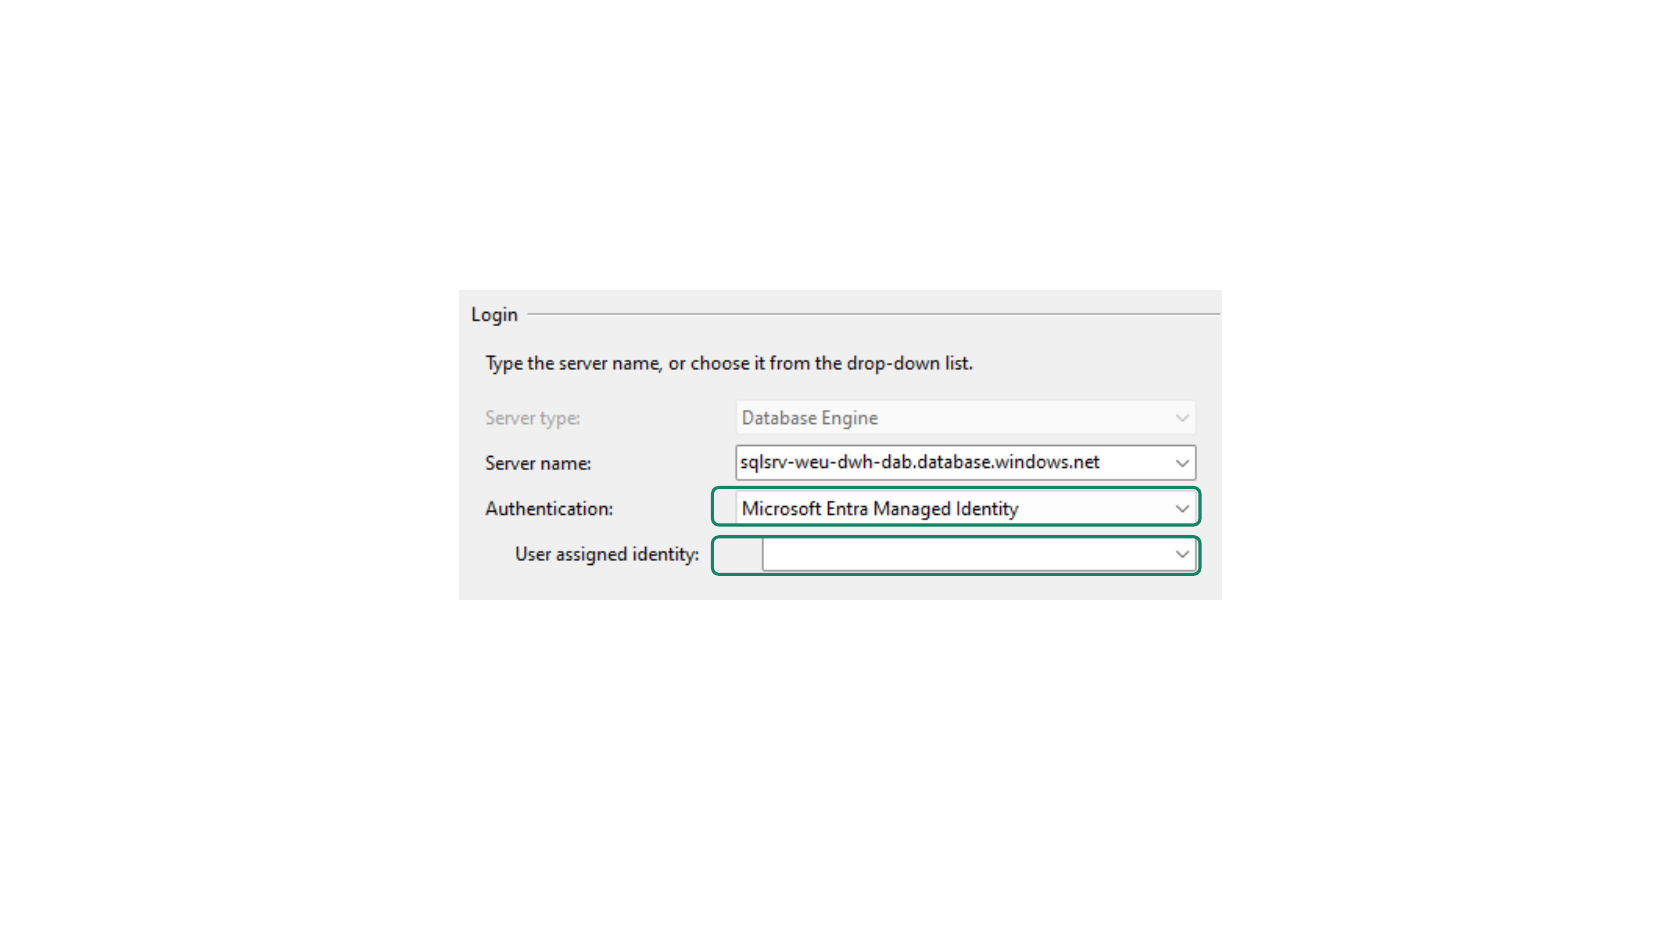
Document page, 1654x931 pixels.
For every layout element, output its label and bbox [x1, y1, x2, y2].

picture [459, 290, 1222, 601]
